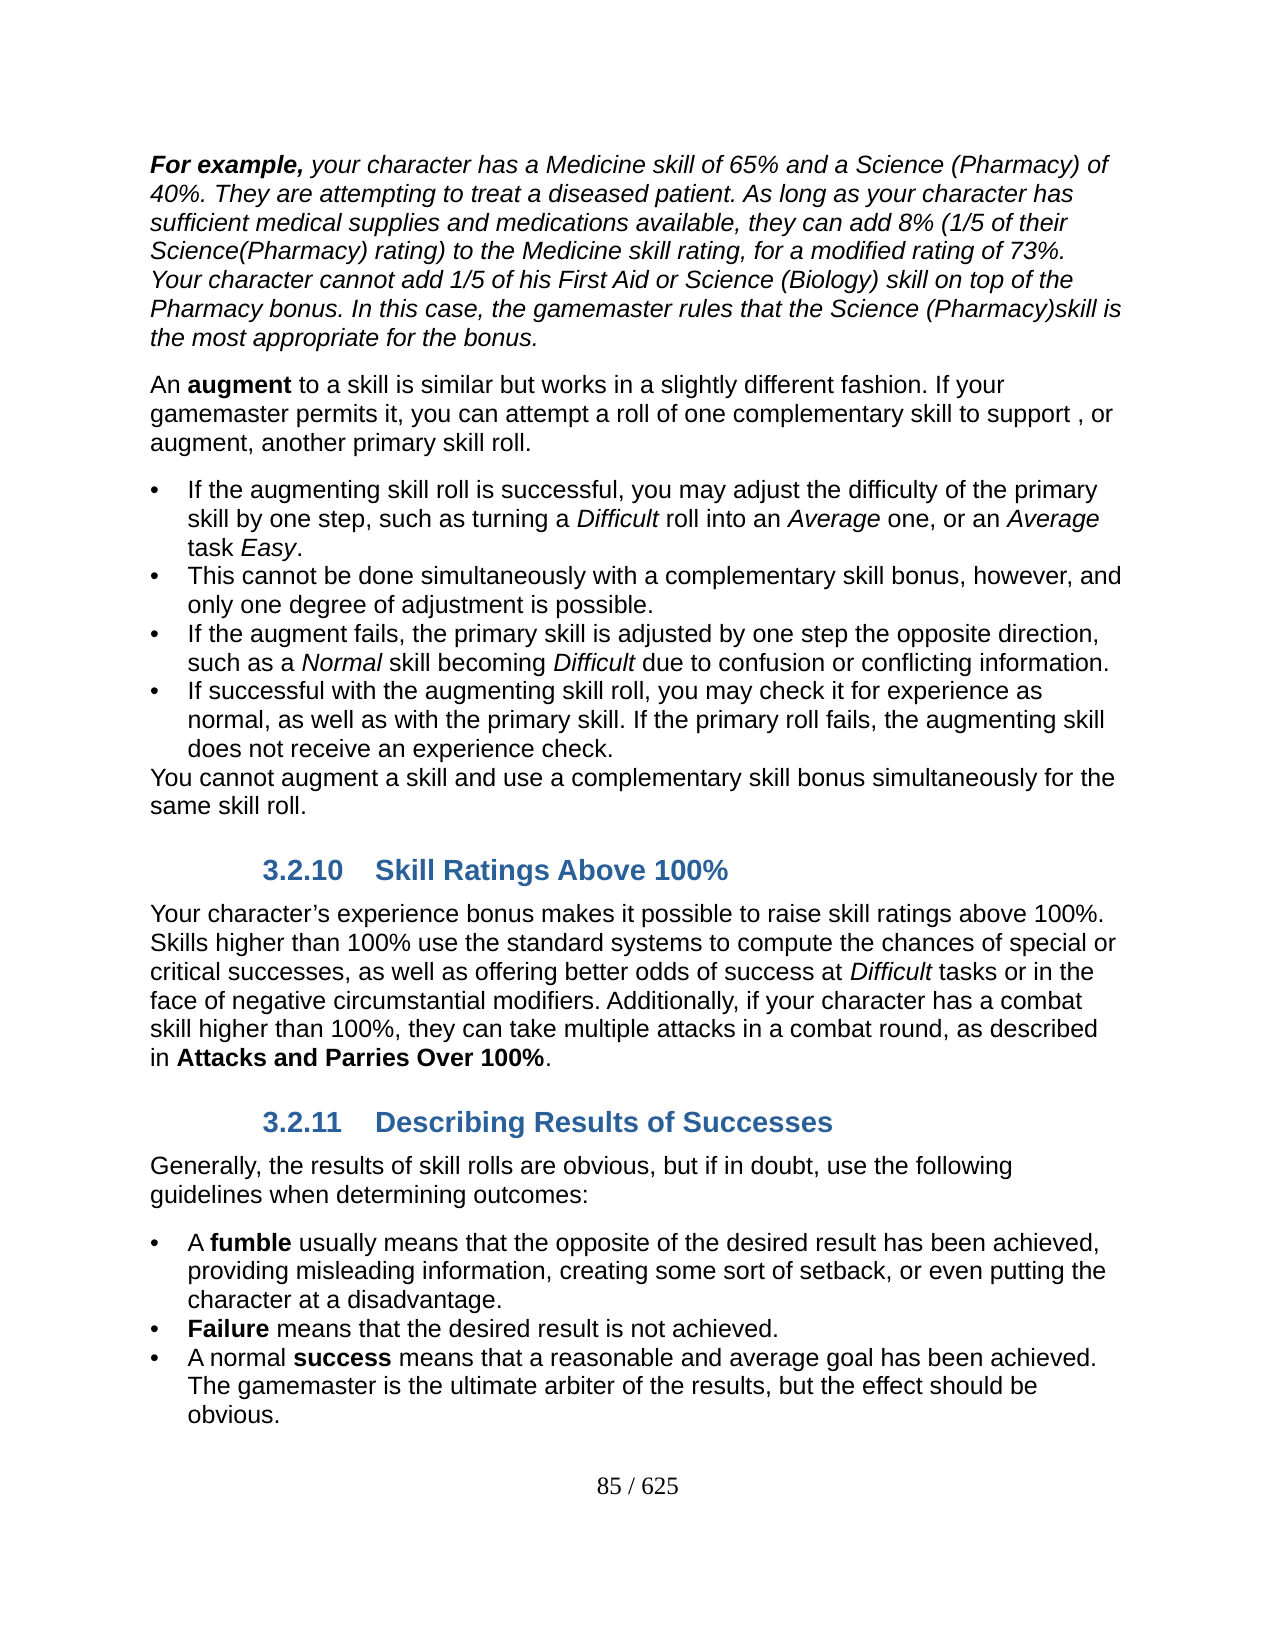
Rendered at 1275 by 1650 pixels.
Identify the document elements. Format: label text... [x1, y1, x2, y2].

text An augment to a skill is similar but works in a slightly different fashion. If your gamemaster permits it, you can attempt a roll of one complementary skill to support , or augment, another primary skill roll. [150, 370, 1125, 456]
text For example, your character has a Medicine skill of 65% and a Science (Pharmacy) of 40%. They are attempting to treat a diseased patient. As long as your character has sufficient medical supplies and medications available, they can add 8% (1/5 of their Science(Pharmacy) rating) to the Medicine skill rating, for a modified rating of 73%. Your character cannot add 1/5 of his First Aid or Science (Biology) skill on top of the Pharmacy bonus. In this case, the gamemaster rules that the Science (Pharmacy)skill is the most appropriate for the bonus. [150, 150, 1125, 351]
text • If the augment fails, the primary skill is adjusted by one step the opposite direction, such as a Normal skill becoming Difficult due to confusion or conflicting information. [150, 619, 1125, 676]
text Generally, the results of skill rolls are obvious, but if in doubt, use the following guidelines when determining outcomes: [150, 1151, 1125, 1209]
text You cannot augment a skill and use a complementary skill bonus simultaneously for the same skill roll. [150, 762, 1125, 820]
text • A normal success means that a reasonable and average goal has been achieved. The gamemaster is the ultimate arbiter of the results, but the effect should be obvious. [150, 1342, 1125, 1429]
text Your character’s experience bonus makes it possible to raise skill ratings above 100%. Skills higher than 100% use the standard systems to compute the chances of special or critical successes, as well as offering better odds of success at Difficult tasks or in the face of negative circumstantial modifiers. Additionally, if your character has a combat skill higher than 100%, they can take multiple attacks in a combat round, as described in Attacks and Parries Over 100%. [150, 899, 1125, 1072]
subtitle Describing Results of Successes [262, 1105, 1125, 1139]
text • This cannot be done simultaneously with a complementary skill bonus, however, and only one degree of adjustment is possible. [150, 561, 1125, 619]
text • If successful with the augmenting skill roll, you may check it for experience as normal, as well as with the primary skill. If the primary roll fails, the augmenting skill does not receive an experience check. [150, 676, 1125, 762]
text • If the augmenting skill roll is successful, you may adjust the difficulty of the primary skill by one step, such as turning a Difficult roll into an Average one, or an Average task Easy. [150, 475, 1125, 561]
text • Failure means that the desired result is not achieved. [150, 1314, 1125, 1342]
subtitle Skill Ratings Above 100% [262, 853, 1125, 887]
text • A fumble usually means that the opposite of the desired result has been achieved, providing misleading information, creating some sort of setback, or even putting the character at a disadvantage. [150, 1227, 1125, 1314]
